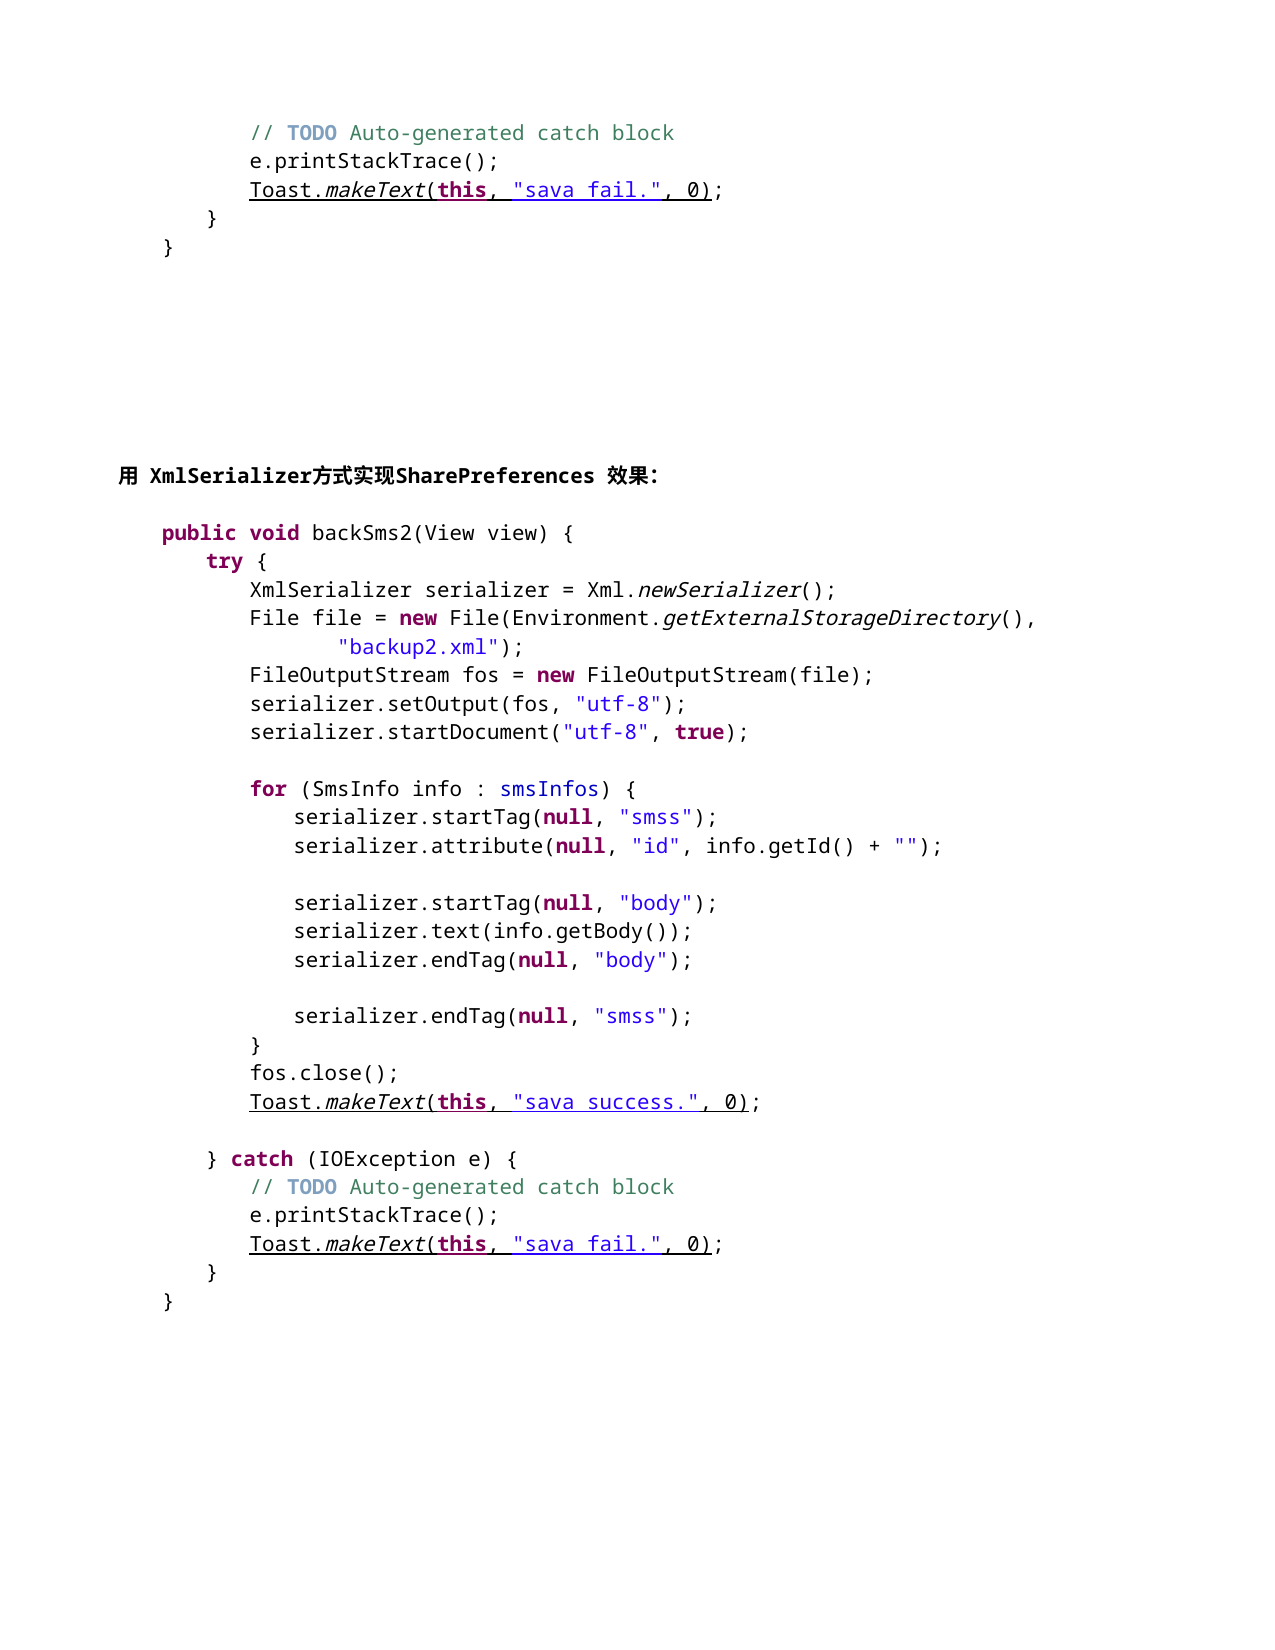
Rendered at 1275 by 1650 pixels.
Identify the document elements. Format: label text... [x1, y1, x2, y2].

text serializer.text(info.getBody()); [118, 916, 1157, 945]
text 用 XmlSerializer方式实现SharePreferences 效果： [118, 459, 1157, 490]
text } [118, 1257, 1157, 1286]
text serializer.startDocument("utf-8", true); [118, 717, 1157, 746]
text } [118, 232, 1157, 260]
text XmlSerializer serializer = Xml.newSerializer(); [118, 575, 1157, 603]
text fos.close(); [118, 1058, 1157, 1087]
text serializer.endTag(null, "body"); [118, 945, 1157, 973]
text try { [118, 547, 1157, 575]
text // TODO Auto-generated catch block [118, 1172, 1157, 1201]
text serializer.startTag(null, "smss"); [118, 802, 1157, 831]
text "backup2.xml"); [118, 632, 1157, 660]
text serializer.setOutput(fos, "utf-8"); [118, 689, 1157, 717]
text serializer.endTag(null, "smss"); [118, 1002, 1157, 1030]
text Toast.makeText(this, "sava success.", 0); [118, 1087, 1157, 1115]
text e.printStackTrace(); [118, 1201, 1157, 1229]
text serializer.attribute(null, "id", info.getId() + ""); [118, 831, 1157, 859]
text FileOutputStream fos = new FileOutputStream(file); [118, 660, 1157, 689]
text e.printStackTrace(); [118, 147, 1157, 175]
text Toast.makeText(this, "sava fail.", 0); [118, 175, 1157, 203]
text } [118, 1286, 1157, 1314]
text public void backSms2(View view) { [118, 518, 1157, 547]
text serializer.startTag(null, "body"); [118, 888, 1157, 916]
text } [118, 1030, 1157, 1058]
text Toast.makeText(this, "sava fail.", 0); [118, 1229, 1157, 1257]
text for (SmsInfo info : smsInfos) { [118, 774, 1157, 802]
text // TODO Auto-generated catch block [118, 118, 1157, 147]
text File file = new File(Environment.getExternalStorageDirectory(), [118, 603, 1157, 632]
text } catch (IOException e) { [118, 1144, 1157, 1172]
text } [118, 203, 1157, 232]
